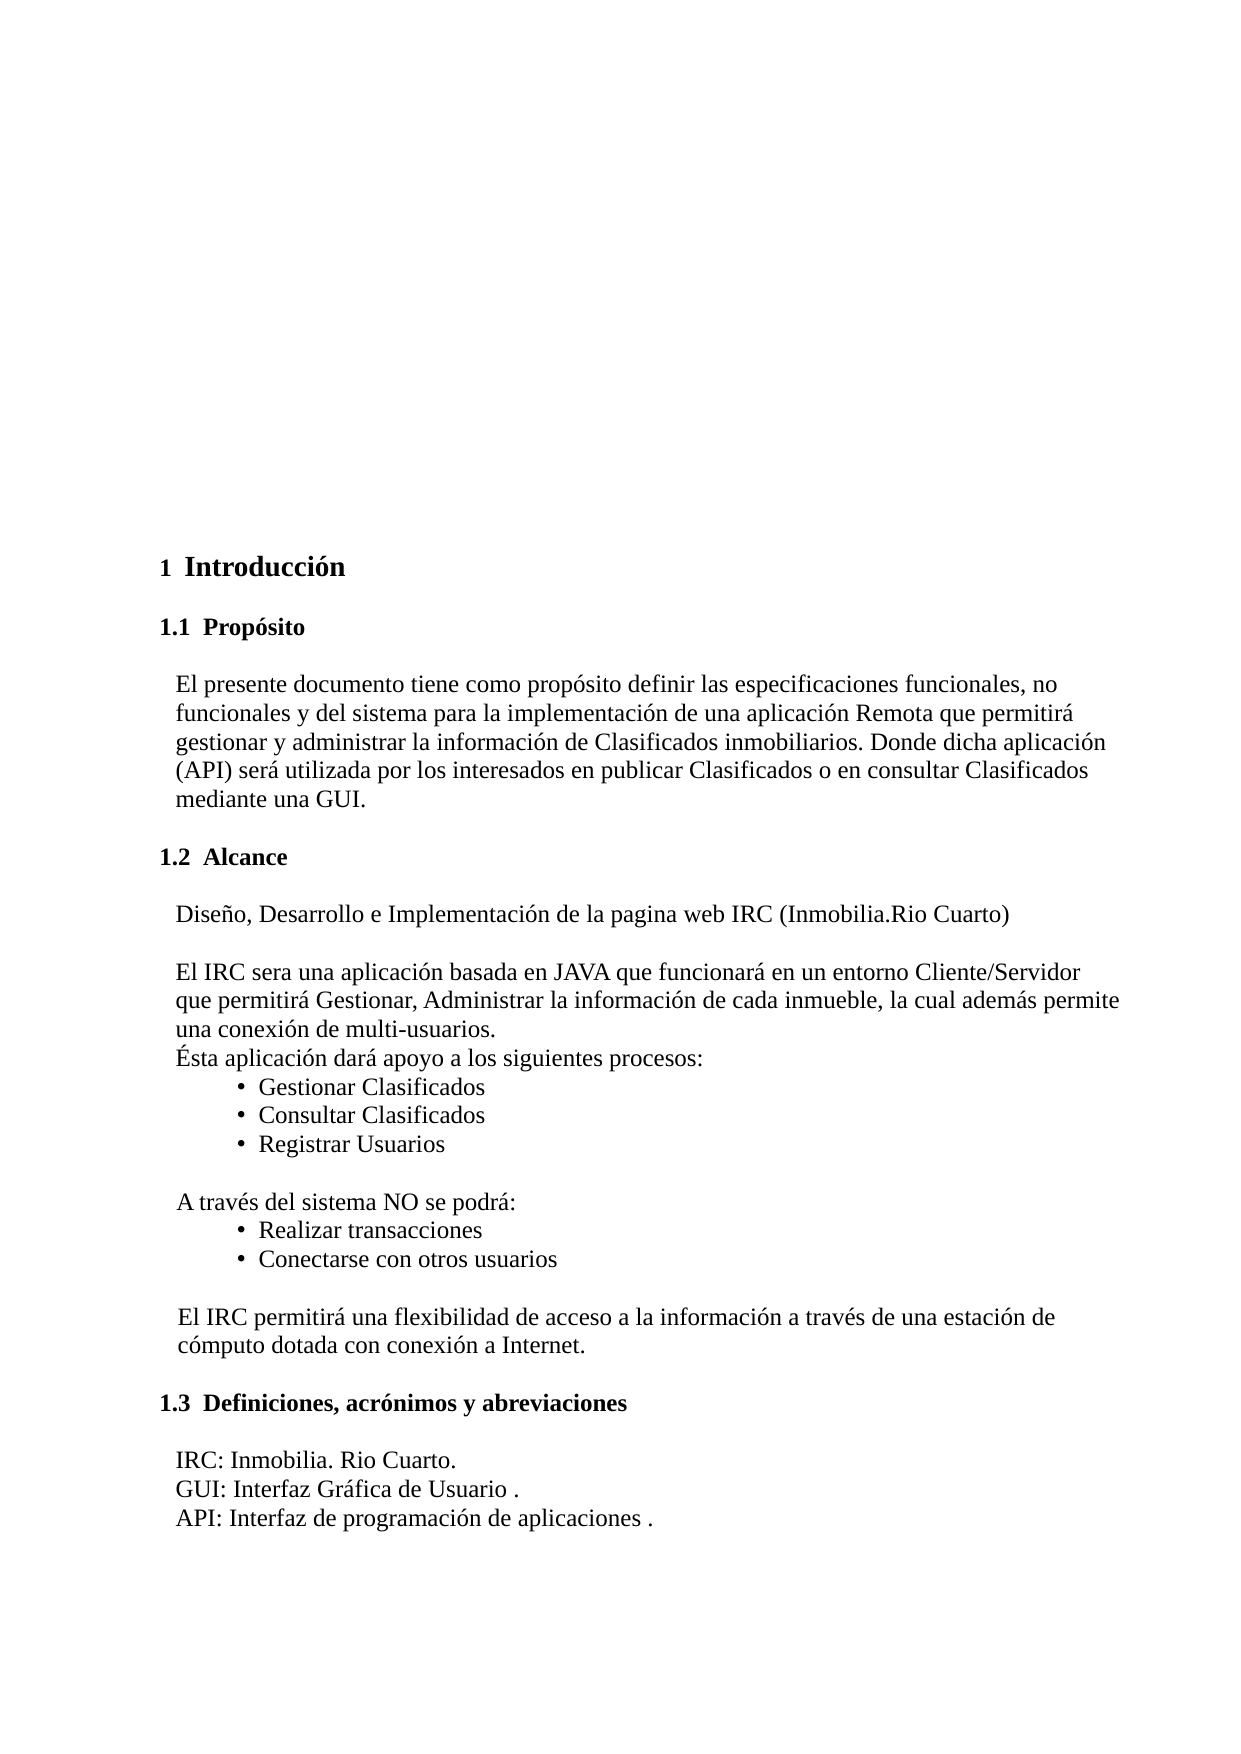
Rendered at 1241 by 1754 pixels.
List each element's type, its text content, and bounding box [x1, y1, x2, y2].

list Alcance Diseño, Desarrollo e Implementación de la pagina web IRC (Inmobilia.Rio Cuarto) El IRC sera una aplicación basada en JAVA que funcionará en un entorno Cliente/Servidor que permitirá Gestionar, Administrar la información de cada inmueble, la cual además permite una conexión de multi-usuarios. Ésta aplicación dará apoyo a los siguientes procesos: [153, 842, 1122, 1072]
list Consultar Clasificados [237, 1100, 1122, 1129]
list Propósito [153, 612, 1122, 669]
list Conectarse con otros usuarios [237, 1244, 1122, 1273]
list El presente documento tiene como propósito definir las especificaciones funcionales, no funcionales y del sistema para la implementación de una aplicación Remota que permitirá gestionar y administrar la información de Clasificados inmobiliarios. Donde dicha aplicación (API) será utilizada por los interesados en publicar Clasificados o en consultar Clasificados mediante una GUI. [153, 669, 1122, 813]
text El IRC permitirá una flexibilidad de acceso a la información a través de una estación de cómputo dotada con conexión a Internet. [177, 1302, 1122, 1359]
list Introducción [153, 549, 1122, 612]
list API: Interfaz de programación de aplicaciones . [153, 1503, 1122, 1560]
list A través del sistema NO se podrá: [176, 1187, 1122, 1215]
list IRC: Inmobilia. Rio Cuarto. GUI: Interfaz Gráfica de Usuario . [153, 1445, 1122, 1503]
list Realizar transacciones [237, 1215, 1122, 1244]
list Gestionar Clasificados [237, 1072, 1122, 1100]
list Definiciones, acrónimos y abreviaciones [153, 1388, 1122, 1417]
list Registrar Usuarios [237, 1129, 1122, 1158]
